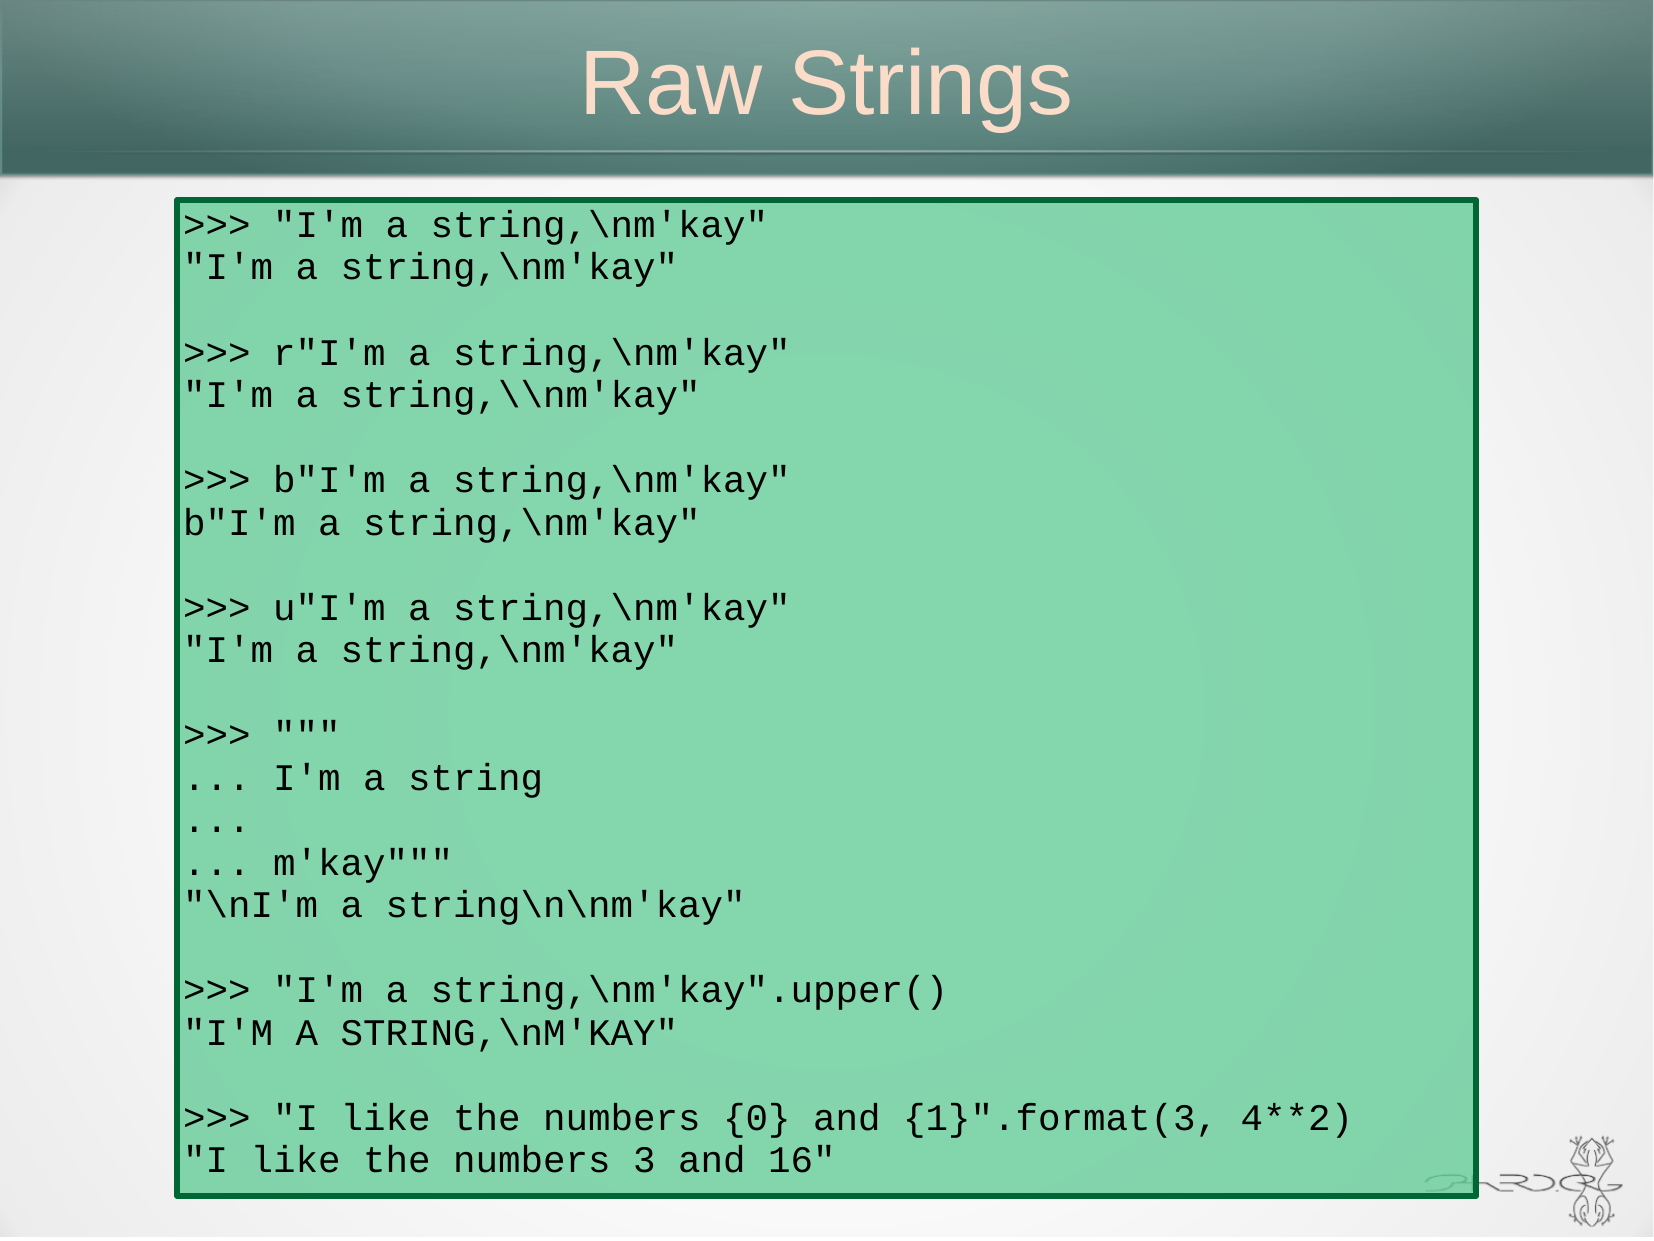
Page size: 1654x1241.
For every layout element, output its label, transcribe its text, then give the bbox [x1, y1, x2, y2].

picture [0, 0, 1654, 1237]
text_box >>> "I'm a string,\nm'kay" "I'm a string,\nm'kay" >>> r"I'm a string,\nm'kay" "I'm a string,\\nm'kay" >>> b"I'm a string,\nm'kay" b"I'm a string,\nm'kay" >>> u"I'm a string,\nm'kay" "I'm a string,\nm'kay" >>> """ ... I'm a string ... ... m'kay""" "\nI'm a string\n\nm'kay" >>> "I'm a string,\nm'kay".upper() "I'M A STRING,\nM'KAY" >>> "I like the numbers {0} and {1}".format(3, 4**2) "I like the numbers 3 and 16" [177, 200, 1477, 1196]
title Raw Strings [82, 11, 1571, 154]
